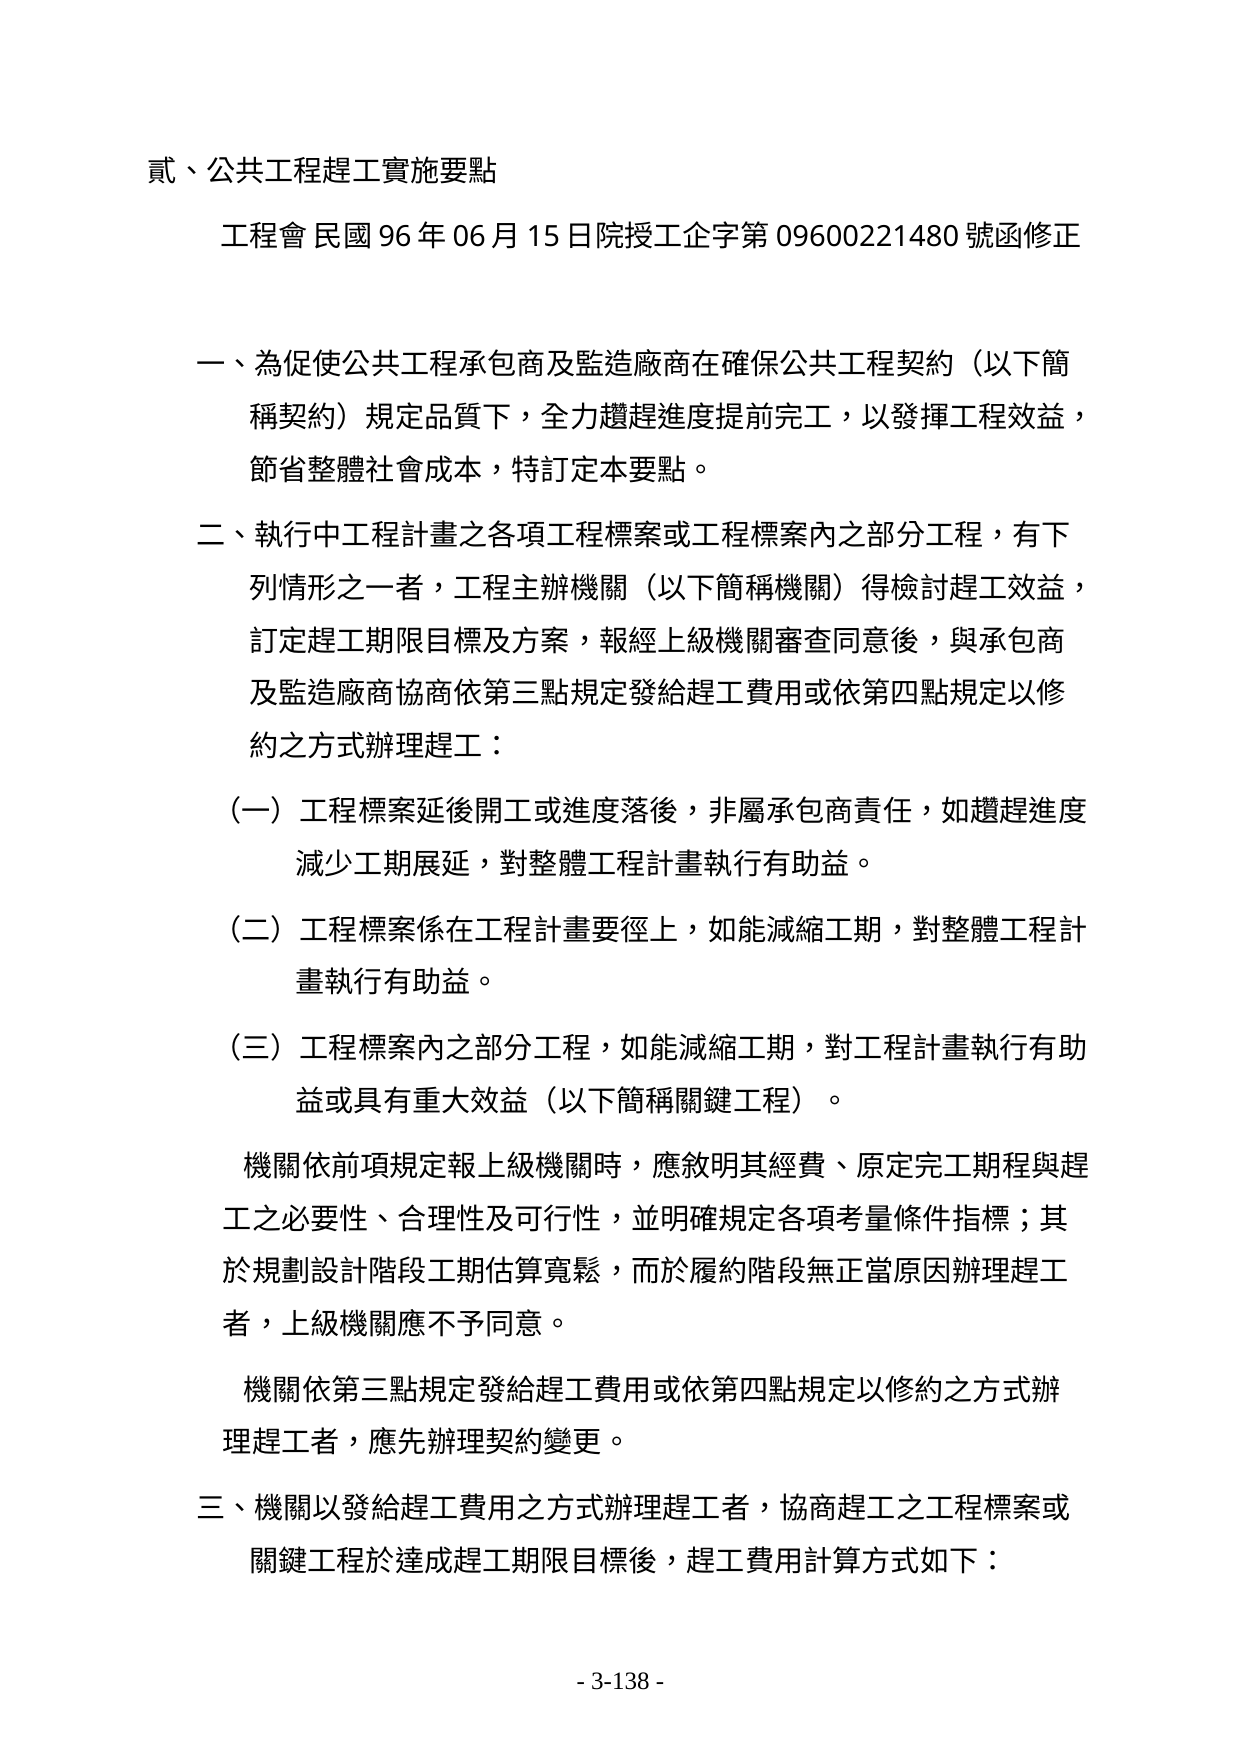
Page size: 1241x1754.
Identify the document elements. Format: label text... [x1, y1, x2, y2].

text 機關依第三點規定發給趕工費用或依第四點規定以修約之方式辦 理趕工者，應先辦理契約變更。 [223, 1366, 1092, 1461]
text 三、機關以發給趕工費用之方式辦理趕工者，協商趕工之工程標案或關鍵工程於達成趕工期限目標後，趕工費用計算方式如下： [196, 1484, 1092, 1579]
text （二）工程標案係在工程計畫要徑上，如能減縮工期，對整體工程計畫執行有助益。 [212, 906, 1092, 1001]
text 機關依前項規定報上級機關時，應敘明其經費、原定完工期程與趕工之必要性、合理性及可行性，並明確規定各項考量條件指標；其於規劃設計階段工期估算寬鬆，而於履約階段無正當原因辦理趕工者，上級機關應不予同意。 [223, 1142, 1092, 1343]
text 工程會 民國96年06月15日院授工企字第09600221480號函修正 [199, 213, 1092, 255]
text 貳、公共工程趕工實施要點 [148, 148, 1092, 190]
text 一、為促使公共工程承包商及監造廠商在確保公共工程契約（以下簡稱契約）規定品質下，全力趲趕進度提前完工，以發揮工程效益，節省整體社會成本，特訂定本要點。 [196, 341, 1092, 488]
text （一）工程標案延後開工或進度落後，非屬承包商責任，如趲趕進度減少工期展延，對整體工程計畫執行有助益。 [212, 788, 1092, 883]
text （三）工程標案內之部分工程，如能減縮工期，對工程計畫執行有助益或具有重大效益（以下簡稱關鍵工程）。 [212, 1024, 1092, 1119]
text 二、執行中工程計畫之各項工程標案或工程標案內之部分工程，有下列情形之一者，工程主辦機關（以下簡稱機關）得檢討趕工效益，訂定趕工期限目標及方案，報經上級機關審查同意後，與承包商及監造廠商協商依第三點規定發給趕工費用或依第四點規定以修約之方式辦理趕工： [196, 511, 1092, 765]
